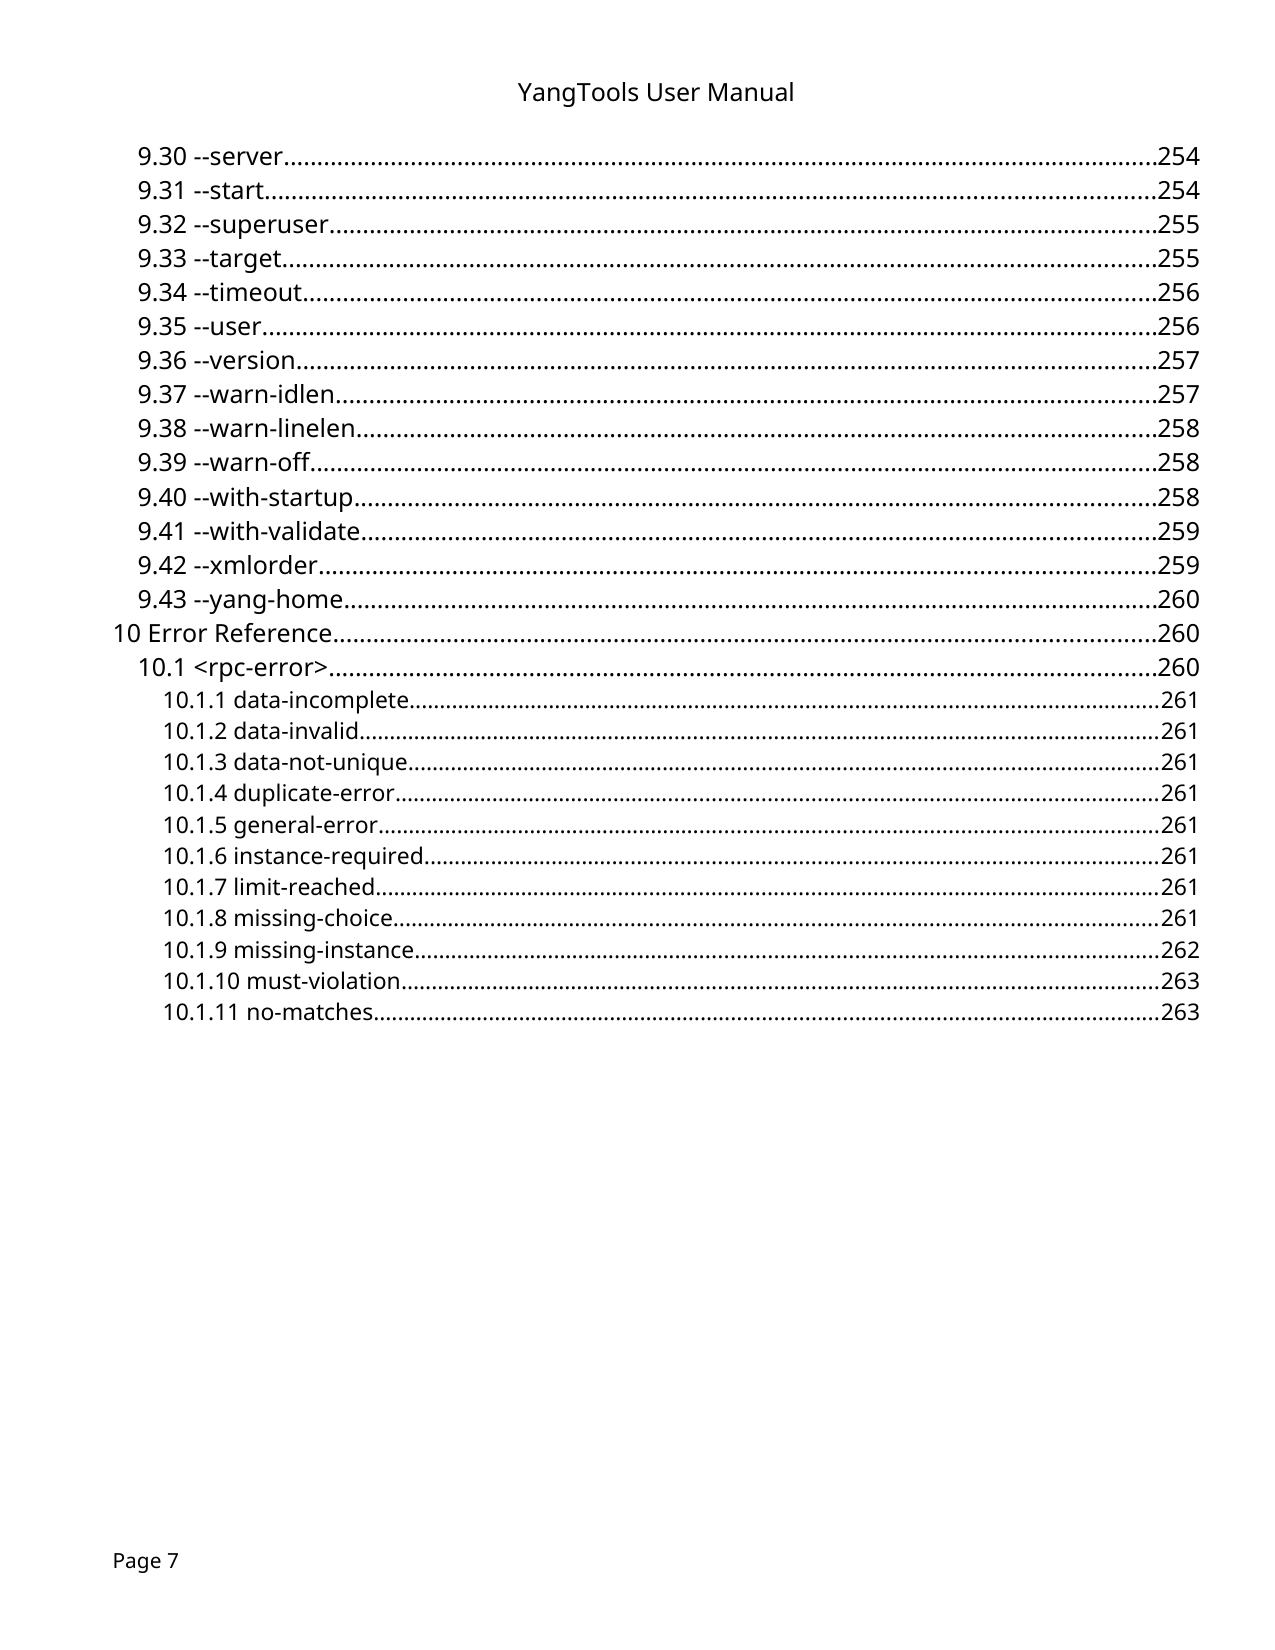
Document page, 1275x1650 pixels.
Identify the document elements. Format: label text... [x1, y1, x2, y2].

text 9.42 --xmlorder 259 [137, 547, 1200, 581]
text 10 Error Reference 260 [112, 615, 1200, 649]
text 10.1.1 data-incomplete 261 [162, 683, 1200, 715]
text 9.41 --with-validate 259 [137, 513, 1200, 547]
text 9.40 --with-startup 258 [137, 479, 1200, 513]
text 9.36 --version 257 [137, 343, 1200, 377]
text 10.1.3 data-not-unique 261 [162, 746, 1200, 777]
text 10.1.7 limit-reached 261 [162, 871, 1200, 902]
text 9.37 --warn-idlen 257 [137, 377, 1200, 411]
text 10.1.9 missing-instance 262 [162, 933, 1200, 965]
text 10.1.2 data-invalid 261 [162, 715, 1200, 746]
text 10.1.8 missing-choice 261 [162, 902, 1200, 933]
text 9.30 --server 254 [137, 138, 1200, 173]
text 9.31 --start 254 [137, 173, 1200, 207]
text 9.35 --user 256 [137, 309, 1200, 343]
text 10.1.6 instance-required 261 [162, 840, 1200, 871]
text 9.33 --target 255 [137, 241, 1200, 275]
text 9.39 --warn-off 258 [137, 445, 1200, 479]
text 9.34 --timeout 256 [137, 275, 1200, 309]
text 10.1.11 no-matches 263 [162, 996, 1200, 1027]
text 9.38 --warn-linelen 258 [137, 411, 1200, 445]
text 10.1 <rpc-error> 260 [137, 649, 1200, 683]
text 10.1.5 general-error 261 [162, 808, 1200, 840]
text 10.1.10 must-violation 263 [162, 965, 1200, 996]
text 9.32 --superuser 255 [137, 207, 1200, 241]
text 9.43 --yang-home 260 [137, 581, 1200, 615]
text 10.1.4 duplicate-error 261 [162, 777, 1200, 808]
